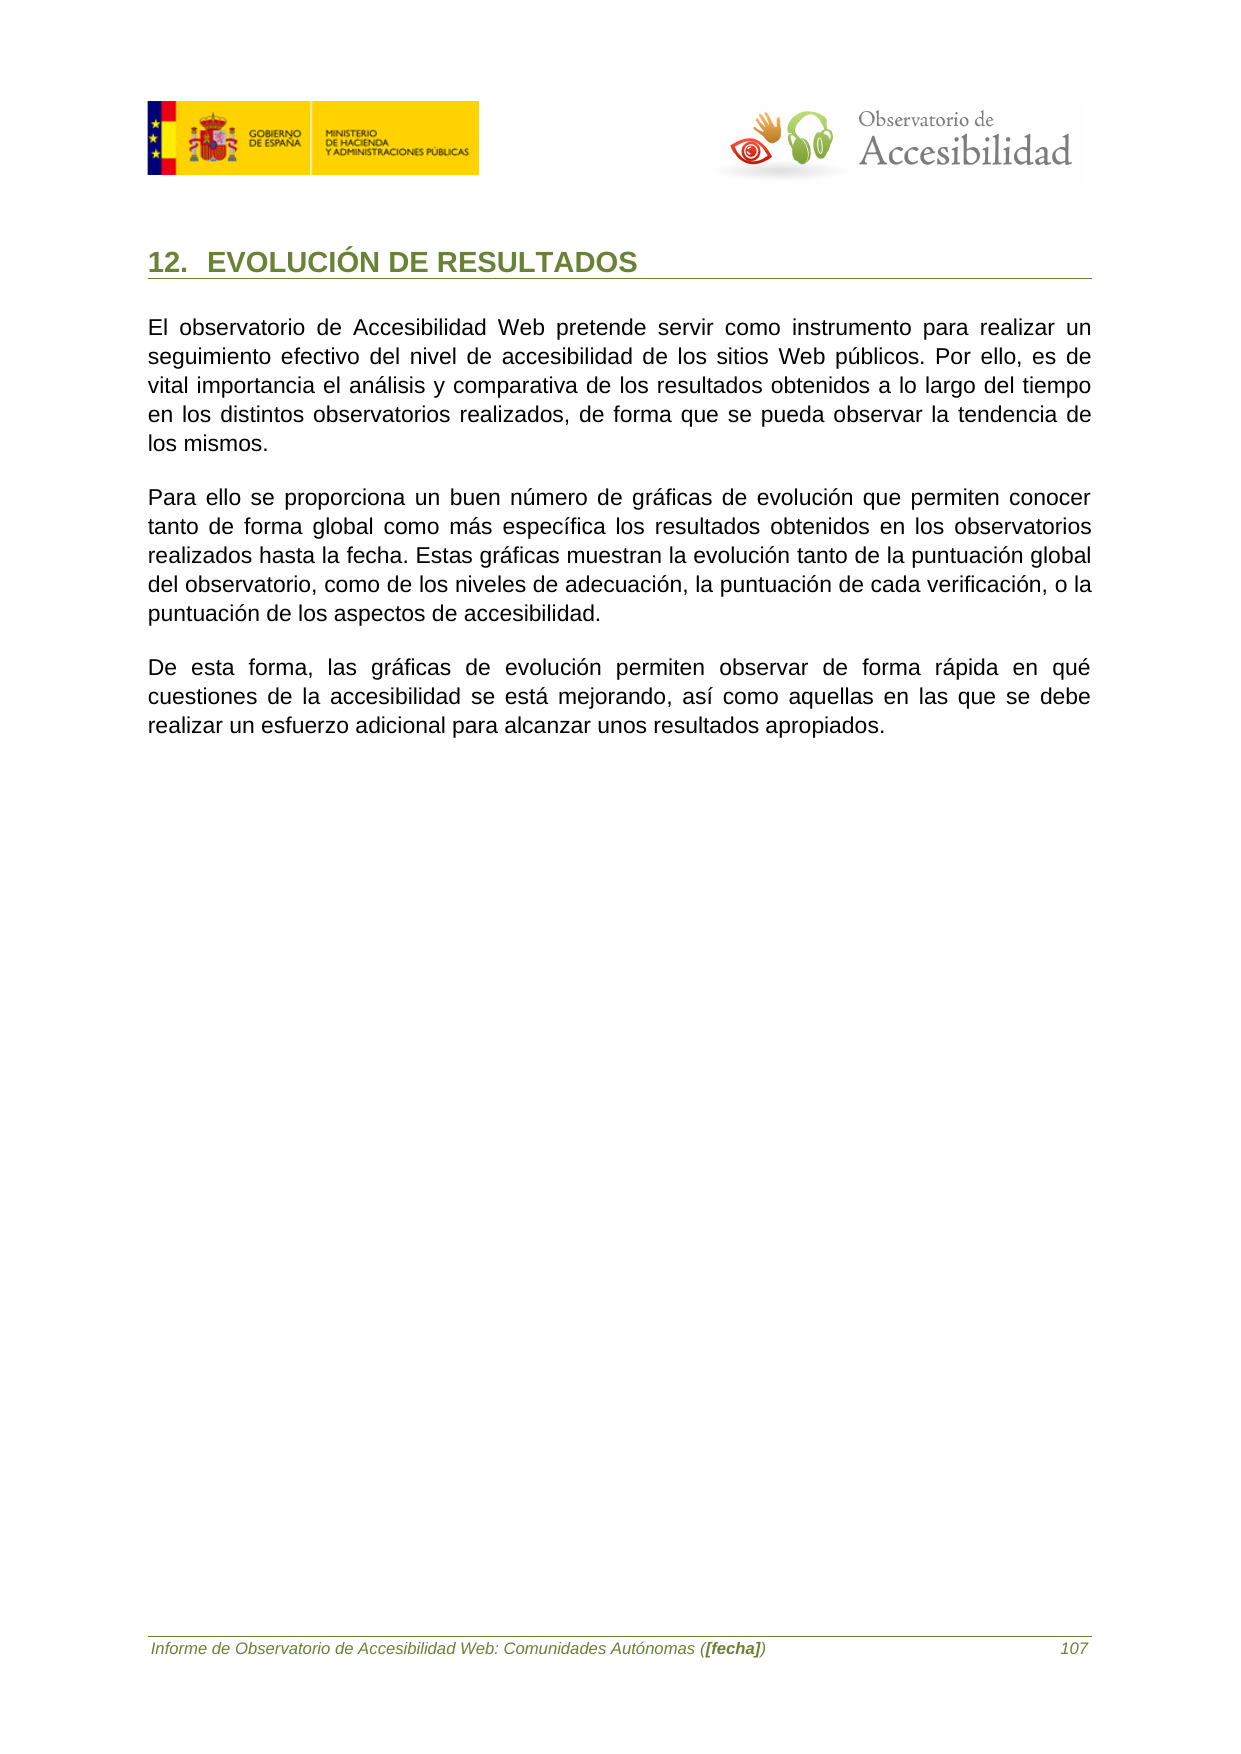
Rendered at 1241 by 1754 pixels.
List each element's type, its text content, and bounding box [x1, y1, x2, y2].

text Para ello se proporciona un buen número de gráficas de evolución que permiten conocer tanto de forma global como más específica los resultados obtenidos en los observatorios realizados hasta la fecha. Estas gráficas muestran la evolución tanto de la puntuación global del observatorio, como de los niveles de adecuación, la puntuación de cada verificación, o la puntuación de los aspectos de accesibilidad. [148, 484, 1092, 626]
subtitle EVOLUCIÓN DE RESULTADOS [148, 245, 1092, 278]
text De esta forma, las gráficas de evolución permiten observar de forma rápida en qué cuestiones de la accesibilidad se está mejorando, así como aquellas en las que se debe realizar un esfuerzo adicional para alcanzar unos resultados apropiados. [148, 654, 1092, 738]
text El observatorio de Accesibilidad Web pretende servir como instrumento para realizar un seguimiento efectivo del nivel de accesibilidad de los sitios Web públicos. Por ello, es de vital importancia el análisis y comparativa de los resultados obtenidos a lo largo del tiempo en los distintos observatorios realizados, de forma que se pueda observar la tendencia de los mismos. [148, 314, 1092, 456]
picture [710, 102, 1086, 185]
picture [147, 101, 479, 175]
